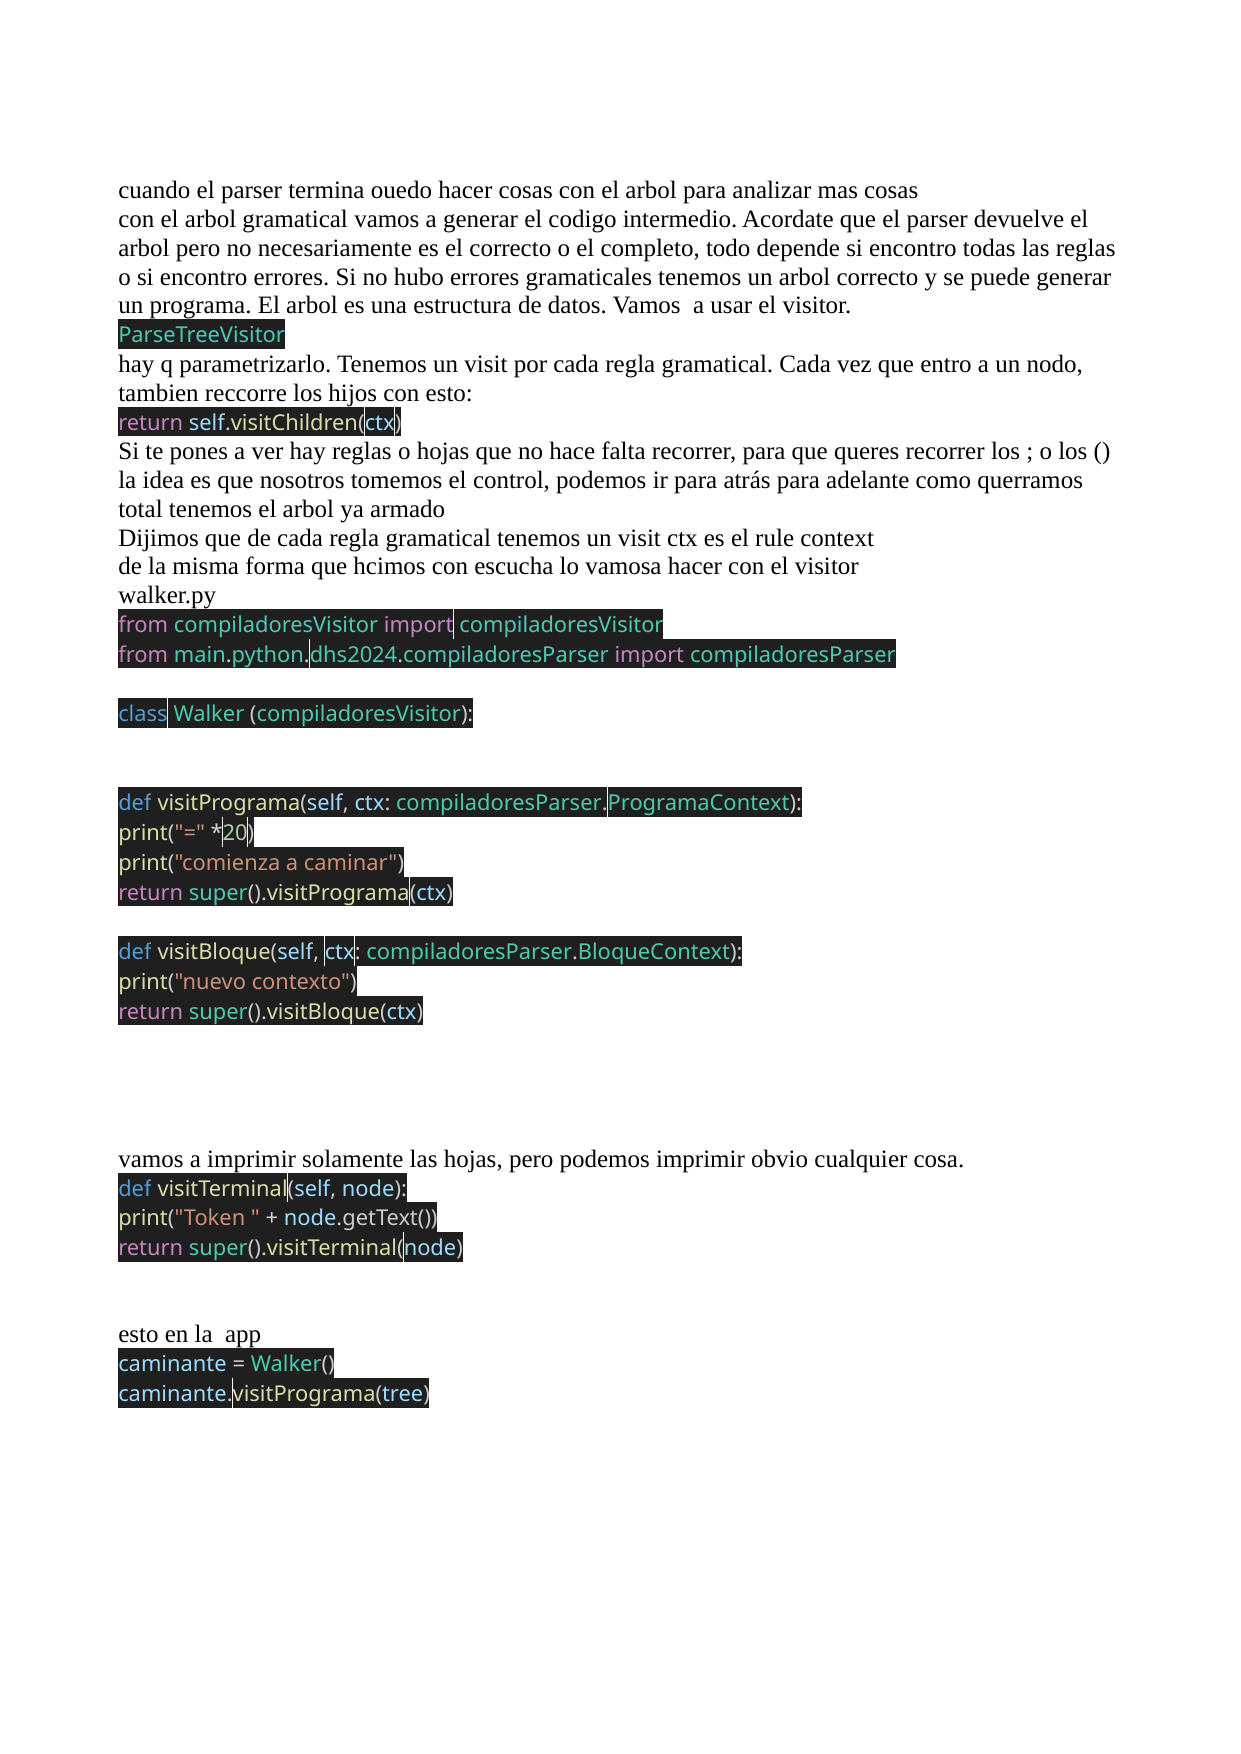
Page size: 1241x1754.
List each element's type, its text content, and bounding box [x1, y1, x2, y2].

text caminante.visitPrograma(tree) [118, 1378, 1122, 1408]
text return super().visitTerminal(node) [118, 1232, 1122, 1262]
text walker.py [118, 580, 1122, 609]
text from compiladoresVisitor import compiladoresVisitor [118, 609, 1122, 639]
text caminante = Walker() [118, 1348, 1122, 1378]
text con el arbol gramatical vamos a generar el codigo intermedio. Acordate que el parser devuelve el arbol pero no necesariamente es el correcto o el completo, todo depende si encontro todas las reglas o si encontro errores. Si no hubo errores gramaticales tenemos un arbol correcto y se puede generar un programa. El arbol es una estructura de datos. Vamos a usar el visitor. [118, 204, 1122, 319]
text vamos a imprimir solamente las hojas, pero podemos imprimir obvio cualquier cosa. [118, 1144, 1122, 1172]
text return super().visitBloque(ctx) [118, 996, 1122, 1025]
text cuando el parser termina ouedo hacer cosas con el arbol para analizar mas cosas [118, 176, 1122, 204]
text def visitBloque(self, ctx: compiladoresParser.BloqueContext): [118, 936, 1122, 966]
text Dijimos que de cada regla gramatical tenemos un visit ctx es el rule context [118, 523, 1122, 551]
text de la misma forma que hcimos con escucha lo vamosa hacer con el visitor [118, 551, 1122, 580]
text esto en la app [118, 1319, 1122, 1348]
text class Walker (compiladoresVisitor): [118, 698, 1122, 728]
text def visitPrograma(self, ctx: compiladoresParser.ProgramaContext): [118, 787, 1122, 817]
text print("nuevo contexto") [118, 966, 1122, 996]
text print("comienza a caminar") [118, 847, 1122, 877]
text ParseTreeVisitor [118, 319, 1122, 349]
text return self.visitChildren(ctx) [118, 407, 1122, 436]
text print("Token " + node.getText()) [118, 1202, 1122, 1232]
text from main.python.dhs2024.compiladoresParser import compiladoresParser [118, 639, 1122, 668]
text hay q parametrizarlo. Tenemos un visit por cada regla gramatical. Cada vez que entro a un nodo, tambien reccorre los hijos con esto: [118, 349, 1122, 407]
text Si te pones a ver hay reglas o hojas que no hace falta recorrer, para que queres recorrer los ; o los () la idea es que nosotros tomemos el control, podemos ir para atrás para adelante como querramos total tenemos el arbol ya armado [118, 436, 1122, 523]
text print("=" *20) [118, 817, 1122, 847]
text def visitTerminal(self, node): [118, 1172, 1122, 1202]
text return super().visitPrograma(ctx) [118, 877, 1122, 906]
